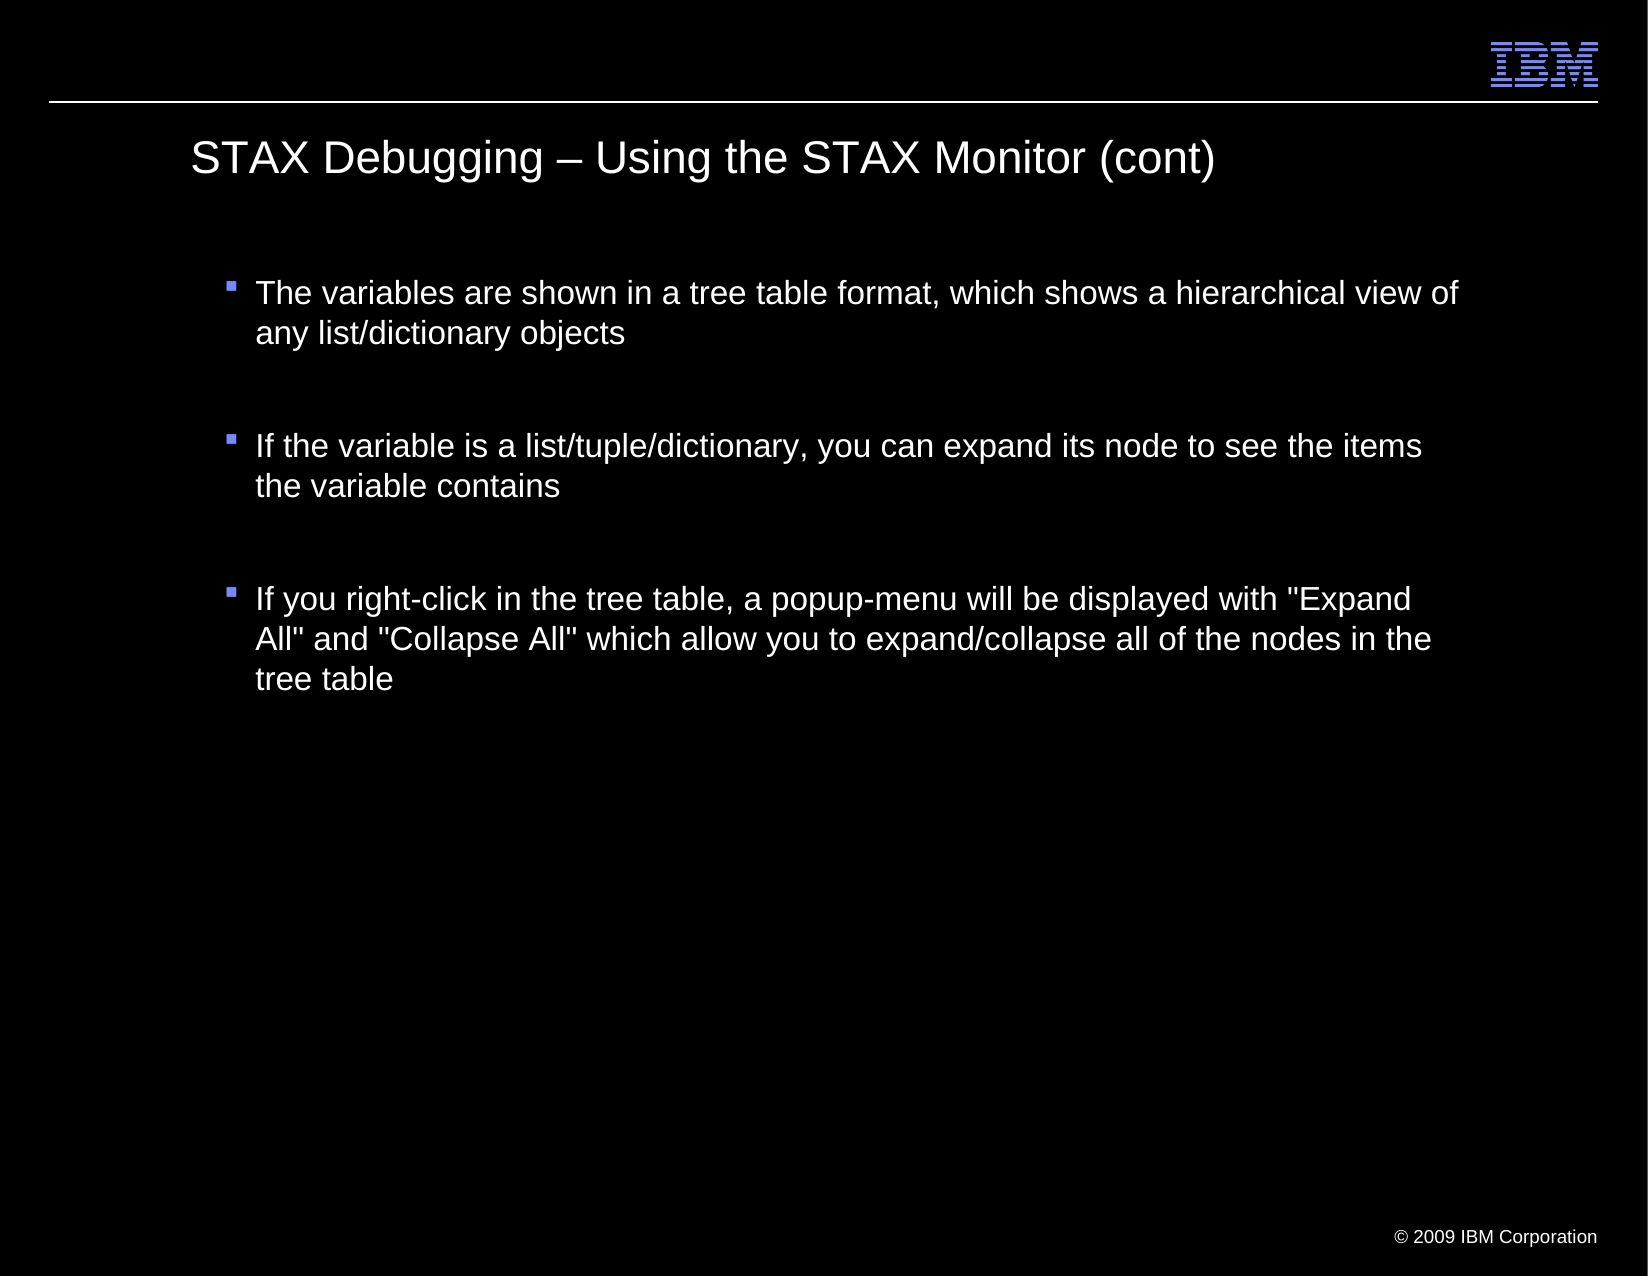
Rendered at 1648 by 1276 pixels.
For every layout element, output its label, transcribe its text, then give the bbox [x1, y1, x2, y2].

picture [1491, 42, 1598, 87]
list The variables are shown in a tree table format, which shows a hierarchical view of any list/dictionary objects If the variable is a list/tuple/dictionary, you can expand its node to see the items the variable contains If you right-click in the tree table, a popup-menu will be displayed with "Expand All" and "Collapse All" which allow you to expand/collapse all of the nodes in the tree table [207, 262, 1487, 1057]
text_box STAX Debugging – Using the STAX Monitor (cont) [173, 125, 1648, 218]
